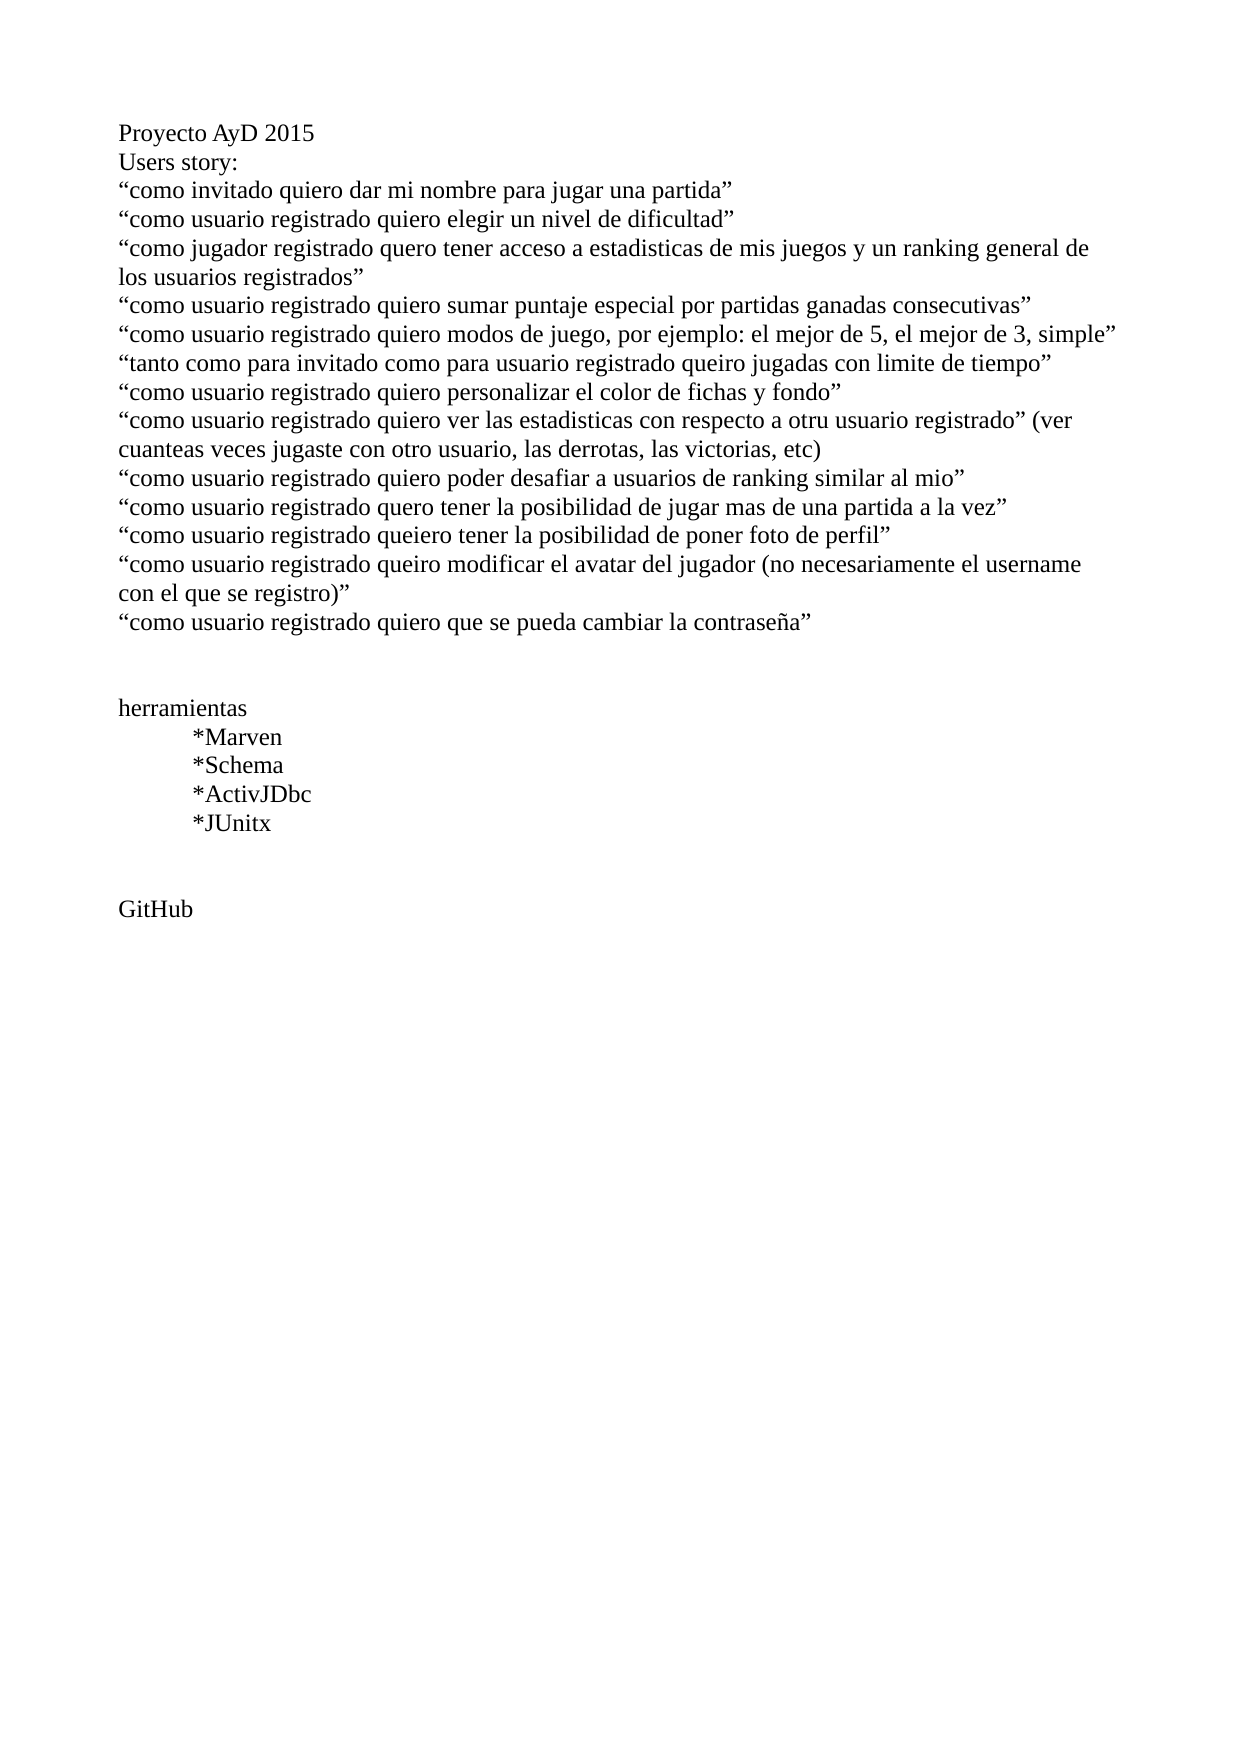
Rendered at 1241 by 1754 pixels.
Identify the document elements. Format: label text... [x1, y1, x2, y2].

text “como jugador registrado quero tener acceso a estadisticas de mis juegos y un ranking general de los usuarios registrados” [118, 233, 1122, 291]
text “como usuario registrado queiro modificar el avatar del jugador (no necesariamente el username con el que se registro)” [118, 549, 1122, 607]
text “como usuario registrado quiero modos de juego, por ejemplo: el mejor de 5, el mejor de 3, simple” [118, 319, 1122, 348]
text “como usuario registrado queiero tener la posibilidad de poner foto de perfil” [118, 521, 1122, 549]
text “como usuario registrado quiero ver las estadisticas con respecto a otru usuario registrado” (ver cuanteas veces jugaste con otro usuario, las derrotas, las victorias, etc) [118, 406, 1122, 463]
text “tanto como para invitado como para usuario registrado queiro jugadas con limite de tiempo” [118, 348, 1122, 377]
text GitHub [118, 894, 1122, 923]
text *Marven [118, 722, 1122, 751]
text Users story: [118, 147, 1122, 176]
text *ActivJDbc [118, 779, 1122, 808]
text “como usuario registrado quiero elegir un nivel de dificultad” [118, 204, 1122, 233]
text *JUnitx [118, 808, 1122, 837]
text “como usuario registrado quiero poder desafiar a usuarios de ranking similar al mio” [118, 463, 1122, 492]
text “como usuario registrado quero tener la posibilidad de jugar mas de una partida a la vez” [118, 492, 1122, 521]
text “como usuario registrado quiero sumar puntaje especial por partidas ganadas consecutivas” [118, 291, 1122, 319]
text “como usuario registrado quiero personalizar el color de fichas y fondo” [118, 377, 1122, 406]
text “como invitado quiero dar mi nombre para jugar una partida” [118, 176, 1122, 204]
text “como usuario registrado quiero que se pueda cambiar la contraseña” [118, 607, 1122, 636]
text Proyecto AyD 2015 [118, 118, 1122, 147]
text *Schema [118, 751, 1122, 779]
text herramientas [118, 693, 1122, 722]
